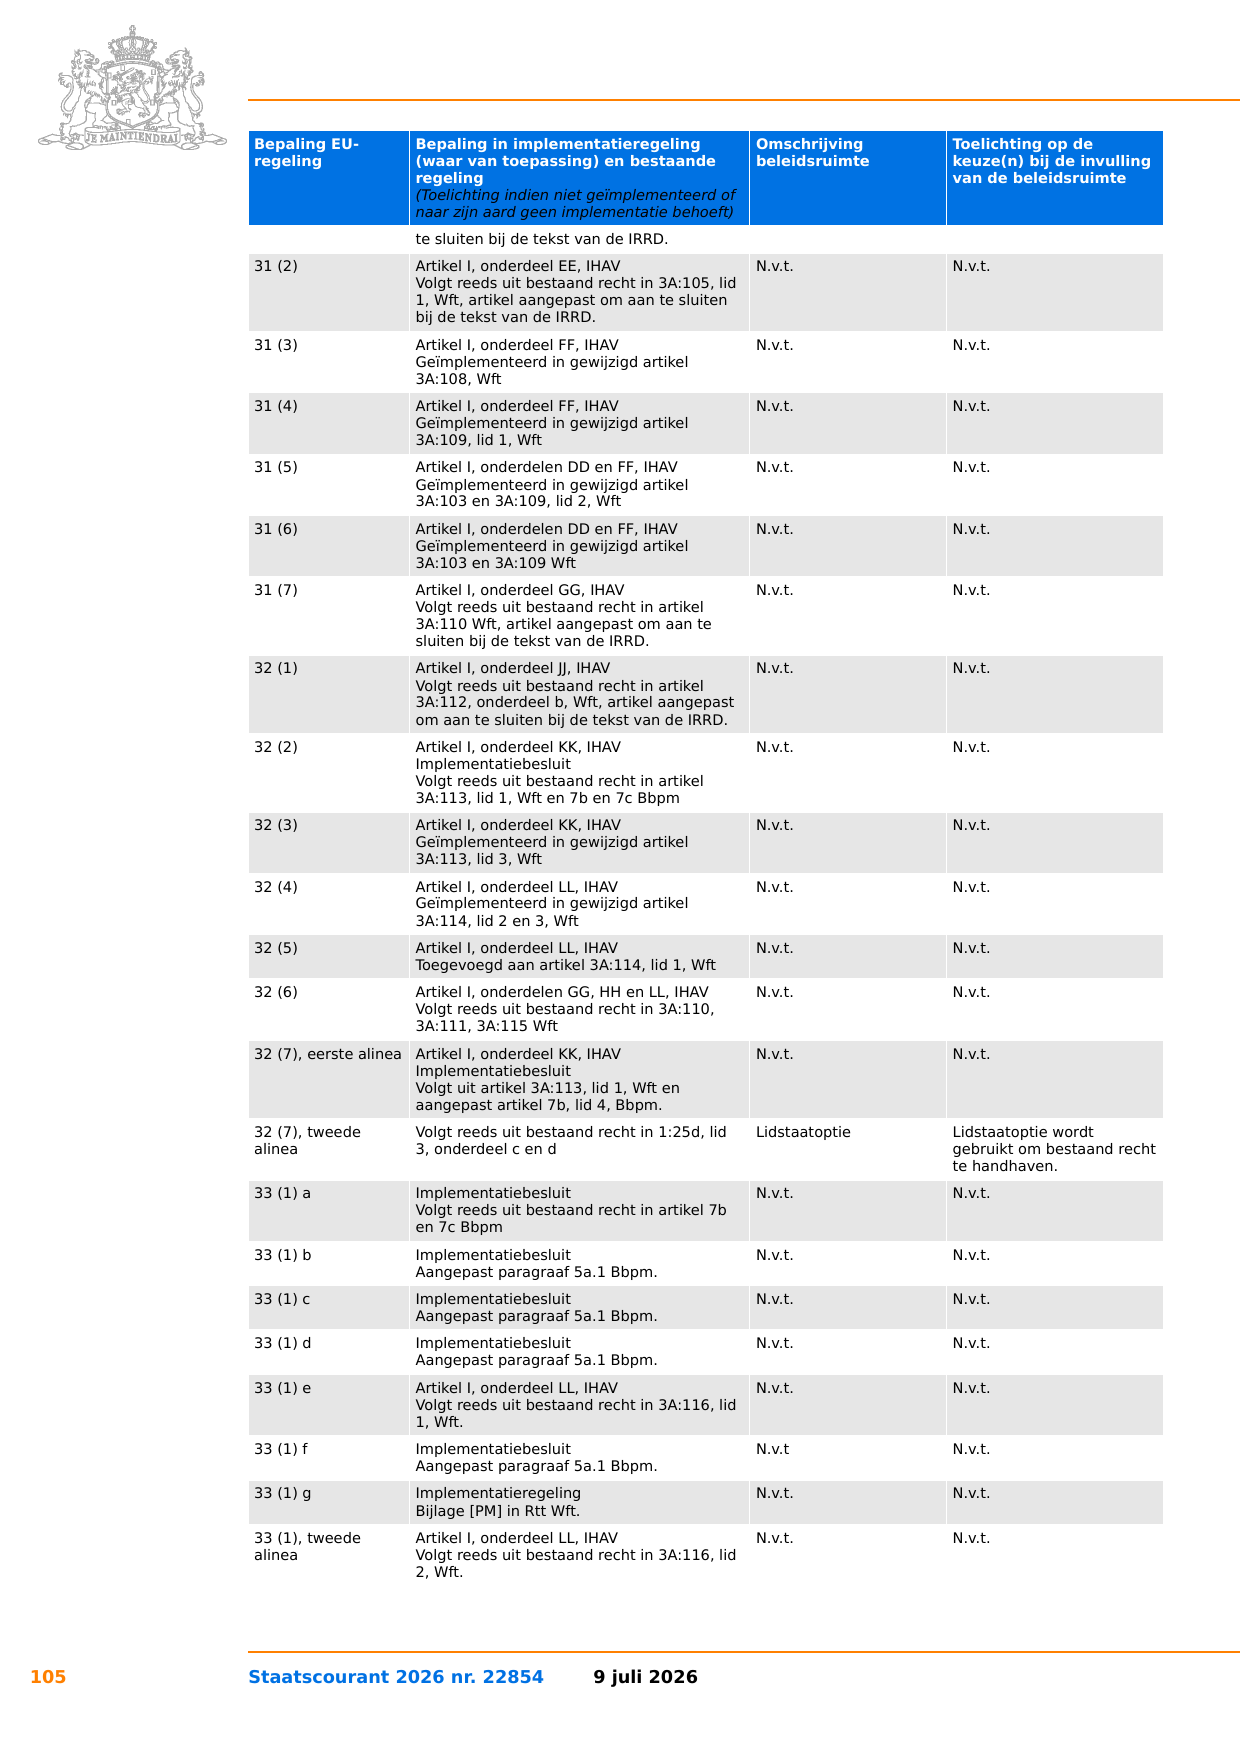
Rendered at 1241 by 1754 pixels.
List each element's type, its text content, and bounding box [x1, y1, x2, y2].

table_header Bepaling in implementatieregeling (waar van toepassing) en bestaande regeling (Toelichting indien niet geïmplementeerd of naar zijn aard geen implementatie behoeft) [410, 131, 749, 225]
table_cell 33 (1) b [249, 1242, 409, 1285]
table_cell Artikel I, onderdeel FF, IHAV Geïmplementeerd in gewijzigd artikel 3A:109, lid 1, Wft [410, 393, 749, 454]
table_cell 33 (1), tweede alinea [249, 1525, 409, 1585]
table_cell [249, 226, 409, 253]
table_cell 31 (7) [249, 578, 409, 655]
table_cell Artikel I, onderdeel LL, IHAV Volgt reeds uit bestaand recht in 3A:116, lid 2, Wft. [410, 1525, 749, 1585]
table_cell N.v.t. [750, 516, 946, 576]
table_cell N.v.t. [750, 1331, 946, 1374]
table_cell Artikel I, onderdeel KK, IHAV Geïmplementeerd in gewijzigd artikel 3A:113, lid 3, Wft [410, 813, 749, 873]
table_cell 33 (1) f [249, 1436, 409, 1480]
table_cell 33 (1) e [249, 1375, 409, 1435]
table_cell Implementatiebesluit Volgt reeds uit bestaand recht in artikel 7b en 7c Bbpm [410, 1181, 749, 1241]
table_cell 31 (5) [249, 455, 409, 515]
table_cell N.v.t. [750, 1041, 946, 1118]
table_cell 32 (2) [249, 734, 409, 811]
table_cell Implementatiebesluit Aangepast paragraaf 5a.1 Bbpm. [410, 1286, 749, 1329]
table_cell N.v.t. [947, 1331, 1163, 1374]
table_cell Artikel I, onderdeel LL, IHAV Toegevoegd aan artikel 3A:114, lid 1, Wft [410, 935, 749, 978]
table_cell N.v.t. [750, 1375, 946, 1435]
table_cell N.v.t. [750, 1286, 946, 1329]
table_cell Artikel I, onderdeel LL, IHAV Geïmplementeerd in gewijzigd artikel 3A:114, lid 2 en 3, Wft [410, 874, 749, 934]
table_cell 32 (6) [249, 980, 409, 1040]
table_cell N.v.t. [947, 1242, 1163, 1285]
table_cell N.v.t. [947, 1481, 1163, 1524]
table_cell 31 (2) [249, 254, 409, 331]
table_cell N.v.t. [947, 1041, 1163, 1118]
table_cell N.v.t. [750, 254, 946, 331]
table_cell Artikel I, onderdeel GG, IHAV Volgt reeds uit bestaand recht in artikel 3A:110 Wft, artikel aangepast om aan te sluiten bij de tekst van de IRRD. [410, 578, 749, 655]
table_cell Artikel I, onderdelen DD en FF, IHAV Geïmplementeerd in gewijzigd artikel 3A:103 en 3A:109, lid 2, Wft [410, 455, 749, 515]
table_cell N.v.t. [750, 1481, 946, 1524]
table_cell Artikel I, onderdelen GG, HH en LL, IHAV Volgt reeds uit bestaand recht in 3A:110, 3A:111, 3A:115 Wft [410, 980, 749, 1040]
picture [38, 25, 227, 150]
table_cell 33 (1) g [249, 1481, 409, 1524]
table_cell 31 (6) [249, 516, 409, 576]
table_cell N.v.t. [750, 874, 946, 934]
table_cell 33 (1) a [249, 1181, 409, 1241]
table_cell N.v.t. [750, 332, 946, 392]
table_cell 32 (1) [249, 656, 409, 733]
table_cell N.v.t. [947, 1436, 1163, 1480]
table_cell Volgt reeds uit bestaand recht in 1:25d, lid 3, onderdeel c en d [410, 1119, 749, 1179]
table_cell N.v.t. [947, 455, 1163, 515]
table_cell N.v.t. [750, 935, 946, 978]
table_cell Artikel I, onderdeel JJ, IHAV Volgt reeds uit bestaand recht in artikel 3A:112, onderdeel b, Wft, artikel aangepast om aan te sluiten bij de tekst van de IRRD. [410, 656, 749, 733]
table_cell Artikel I, onderdeel KK, IHAV Implementatiebesluit Volgt reeds uit bestaand recht in artikel 3A:113, lid 1, Wft en 7b en 7c Bbpm [410, 734, 749, 811]
table_cell N.v.t. [750, 393, 946, 454]
table_cell N.v.t. [750, 1242, 946, 1285]
table_cell N.v.t. [947, 516, 1163, 576]
table_cell Artikel I, onderdeel FF, IHAV Geïmplementeerd in gewijzigd artikel 3A:108, Wft [410, 332, 749, 392]
table_cell N.v.t. [947, 656, 1163, 733]
table_cell N.v.t. [947, 813, 1163, 873]
table_cell N.v.t. [750, 1181, 946, 1241]
table_cell Implementatieregeling Bijlage [PM] in Rtt Wft. [410, 1481, 749, 1524]
table_cell 32 (7), eerste alinea [249, 1041, 409, 1118]
table_cell N.v.t. [947, 1375, 1163, 1435]
table_cell N.v.t. [947, 254, 1163, 331]
table_cell N.v.t. [750, 656, 946, 733]
table_cell Artikel I, onderdeel EE, IHAV Volgt reeds uit bestaand recht in 3A:105, lid 1, Wft, artikel aangepast om aan te sluiten bij de tekst van de IRRD. [410, 254, 749, 331]
table_cell N.v.t. [750, 980, 946, 1040]
table_cell 32 (4) [249, 874, 409, 934]
table_cell Implementatiebesluit Aangepast paragraaf 5a.1 Bbpm. [410, 1331, 749, 1374]
table_cell N.v.t. [947, 332, 1163, 392]
table_cell Implementatiebesluit Aangepast paragraaf 5a.1 Bbpm. [410, 1436, 749, 1480]
table_cell N.v.t. [947, 980, 1163, 1040]
table_cell [947, 226, 1163, 253]
table_cell Artikel I, onderdeel LL, IHAV Volgt reeds uit bestaand recht in 3A:116, lid 1, Wft. [410, 1375, 749, 1435]
table_cell N.v.t. [947, 393, 1163, 454]
table_cell N.v.t. [750, 813, 946, 873]
table_cell 33 (1) c [249, 1286, 409, 1329]
table_cell N.v.t. [750, 578, 946, 655]
table_cell N.v.t. [947, 734, 1163, 811]
table_cell 31 (3) [249, 332, 409, 392]
table_cell Artikel I, onderdeel KK, IHAV Implementatiebesluit Volgt uit artikel 3A:113, lid 1, Wft en aangepast artikel 7b, lid 4, Bbpm. [410, 1041, 749, 1118]
table_cell Implementatiebesluit Aangepast paragraaf 5a.1 Bbpm. [410, 1242, 749, 1285]
table_cell N.v.t. [947, 874, 1163, 934]
table_cell 32 (5) [249, 935, 409, 978]
table_cell N.v.t [750, 1436, 946, 1480]
table_cell N.v.t. [750, 734, 946, 811]
table_cell [750, 226, 946, 253]
table_cell Lidstaatoptie [750, 1119, 946, 1179]
table_cell N.v.t. [947, 1286, 1163, 1329]
table_cell N.v.t. [750, 455, 946, 515]
table_cell 32 (7), tweede alinea [249, 1119, 409, 1179]
table_cell N.v.t. [947, 935, 1163, 978]
table_cell 31 (4) [249, 393, 409, 454]
table_cell 32 (3) [249, 813, 409, 873]
table_cell N.v.t. [947, 1181, 1163, 1241]
table_header Bepaling EU-regeling [249, 131, 409, 225]
table_header Toelichting op de keuze(n) bij de invulling van de beleidsruimte [947, 131, 1163, 225]
table_cell Lidstaatoptie wordt gebruikt om bestaand recht te handhaven. [947, 1119, 1163, 1179]
table_cell te sluiten bij de tekst van de IRRD. [410, 226, 749, 253]
table_header Omschrijving beleidsruimte [750, 131, 946, 225]
table_cell Artikel I, onderdelen DD en FF, IHAV Geïmplementeerd in gewijzigd artikel 3A:103 en 3A:109 Wft [410, 516, 749, 576]
table_cell N.v.t. [947, 578, 1163, 655]
table_cell N.v.t. [947, 1525, 1163, 1585]
table_cell N.v.t. [750, 1525, 946, 1585]
table_cell 33 (1) d [249, 1331, 409, 1374]
